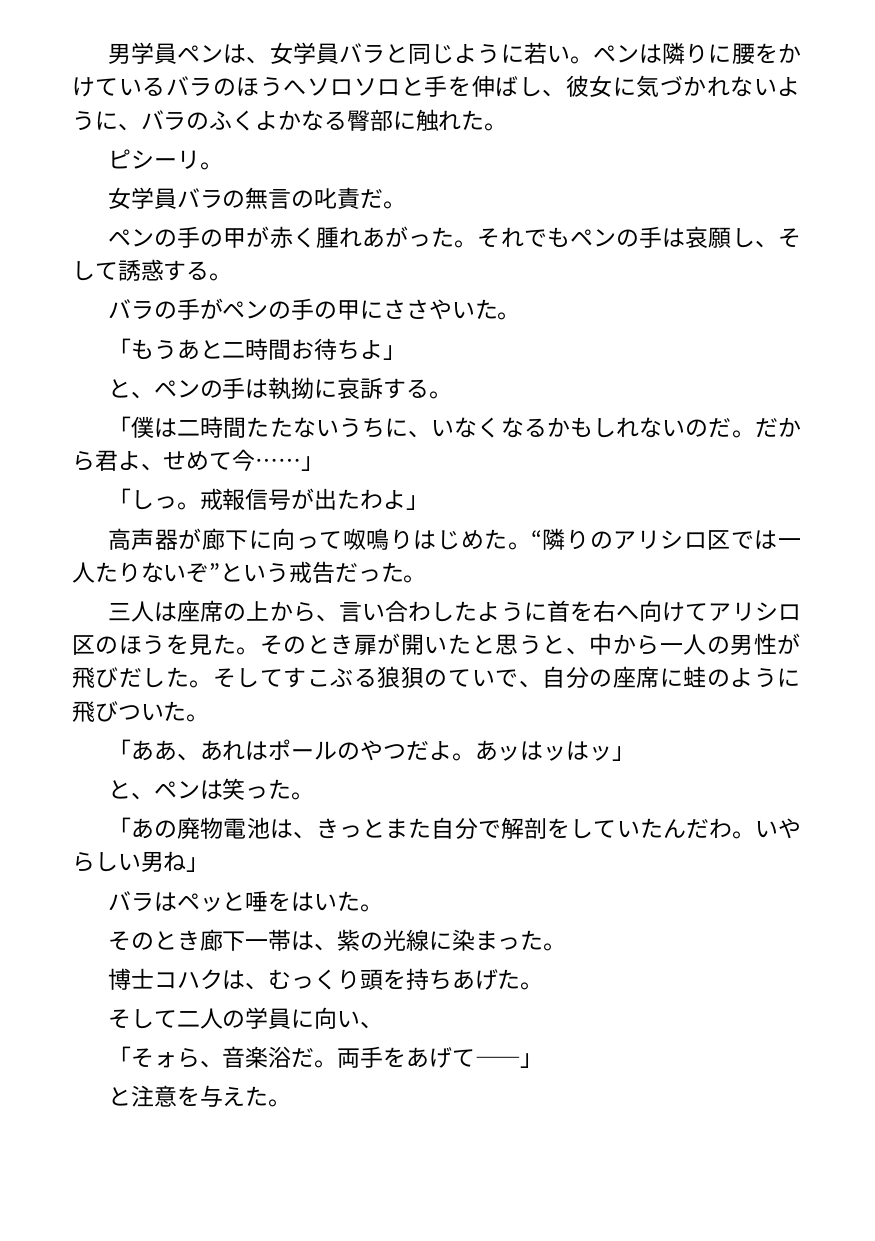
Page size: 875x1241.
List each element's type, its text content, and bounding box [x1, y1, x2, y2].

text 男学員ペンは、女学員バラと同じように若い。ペンは隣りに腰をかけているバラのほうへソロソロと手を伸ばし、彼女に気づかれないように、バラのふくよかなる臀部に触れた。 [72, 36, 802, 136]
text 「ああ、あれはポールのやつだよ。あッはッはッ」 [72, 733, 802, 766]
text 「もうあと二時間お待ちよ」 [72, 332, 802, 365]
text 「あの廃物電池は、きっとまた自分で解剖をしていたんだわ。いやらしい男ね」 [72, 811, 802, 877]
text バラの手がペンの手の甲にささやいた。 [72, 292, 802, 326]
text と注意を与えた。 [72, 1079, 802, 1112]
text 博士コハクは、むっくり頭を持ちあげた。 [72, 962, 802, 995]
text と、ペンの手は執拗に哀訴する。 [72, 371, 802, 404]
text 「しっ。戒報信号が出たわよ」 [72, 482, 802, 516]
text と、ペンは笑った。 [72, 772, 802, 805]
text 高声器が廊下に向って呶鳴りはじめた。“隣りのアリシロ区では一人たりないぞ”という戒告だった。 [72, 521, 802, 588]
text そのとき廊下一帯は、紫の光線に染まった。 [72, 923, 802, 956]
text ピシーリ。 [72, 142, 802, 175]
text 女学員バラの無言の叱責だ。 [72, 181, 802, 214]
text そして二人の学員に向い、 [72, 1001, 802, 1034]
text 三人は座席の上から、言い合わしたように首を右へ向けてアリシロ区のほうを見た。そのとき扉が開いたと思うと、中から一人の男性が飛びだした。そしてすこぶる狼狽のていで、自分の座席に蛙のように飛びついた。 [72, 594, 802, 727]
text ペンの手の甲が赤く腫れあがった。それでもペンの手は哀願し、そして誘惑する。 [72, 220, 802, 286]
text バラはペッと唾をはいた。 [72, 883, 802, 917]
text 「そォら、音楽浴だ。両手をあげて――」 [72, 1040, 802, 1073]
text 「僕は二時間たたないうちに、いなくなるかもしれないのだ。だから君よ、せめて今……」 [72, 410, 802, 476]
